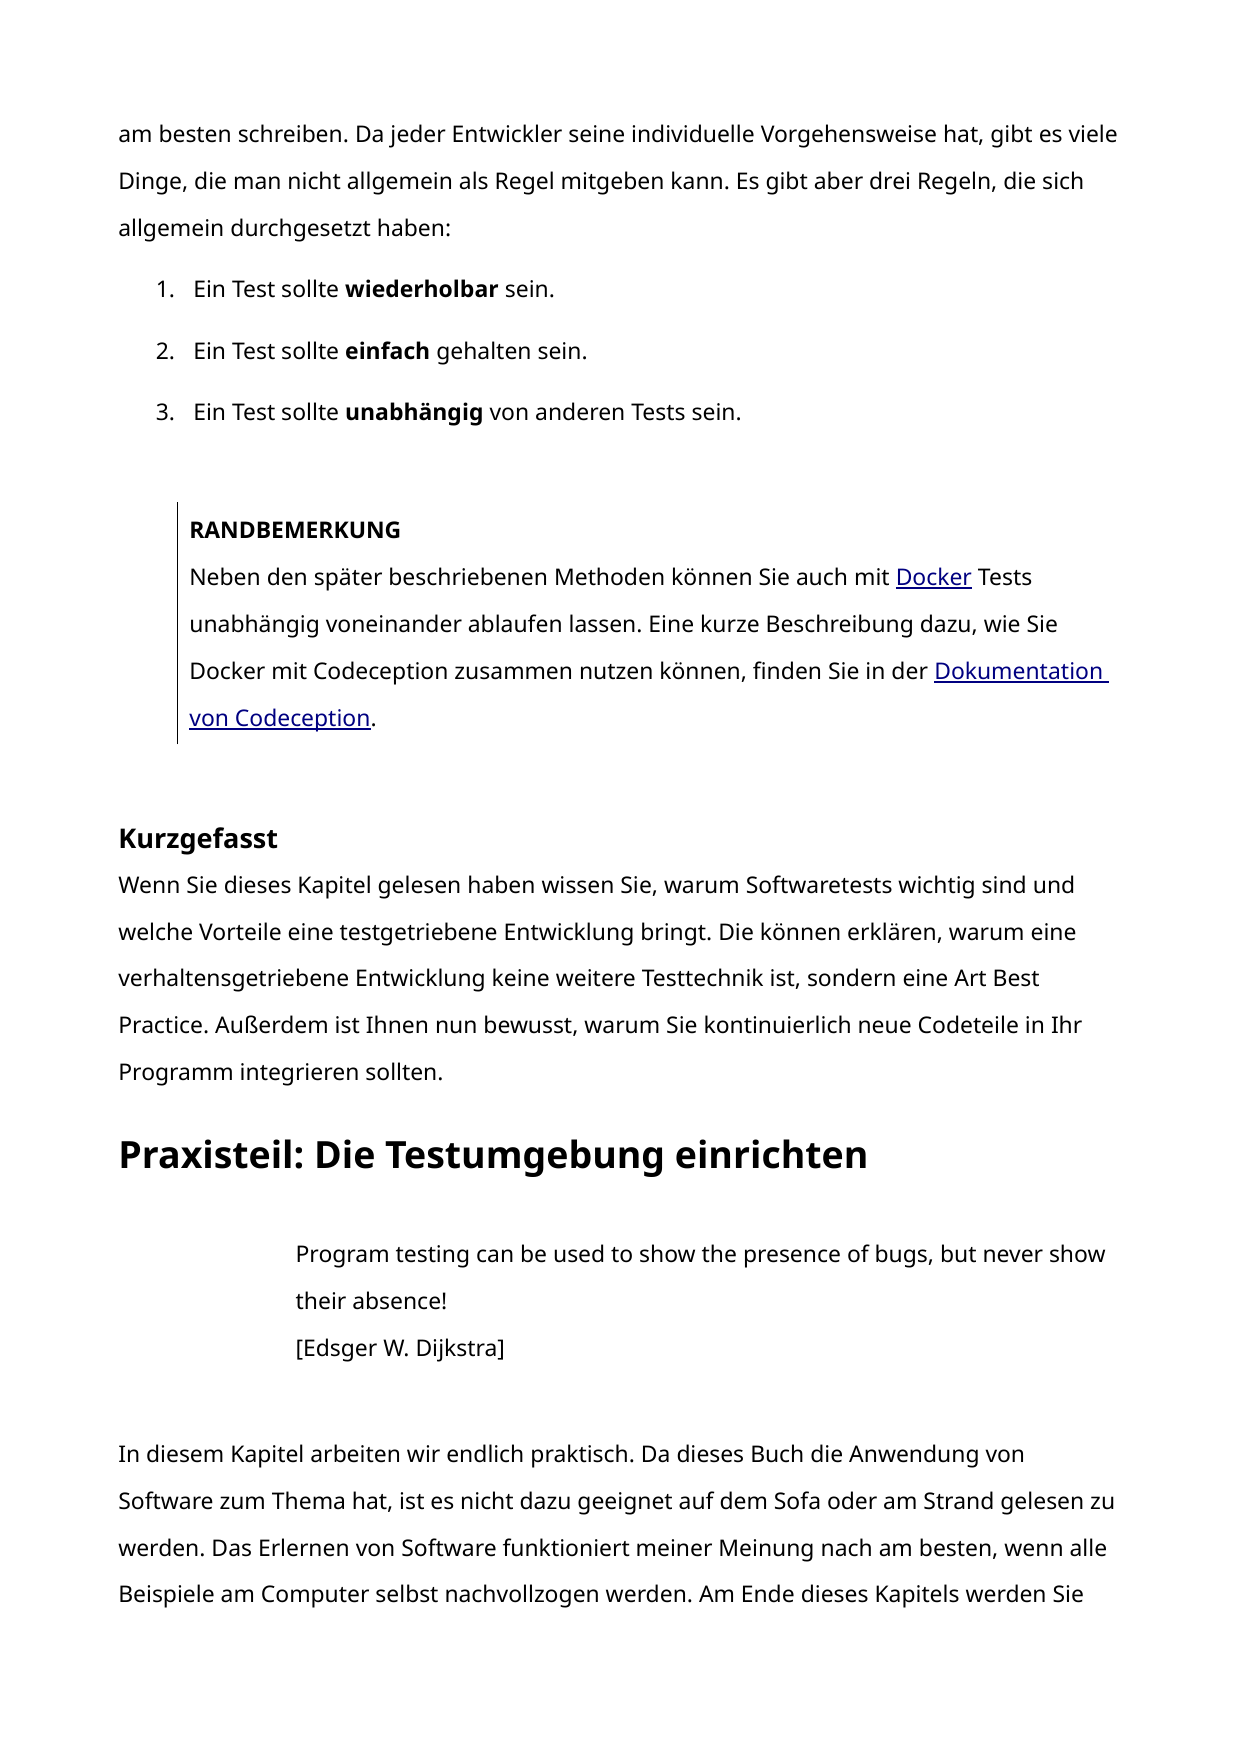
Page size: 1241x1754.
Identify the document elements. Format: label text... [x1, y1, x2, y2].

text Program testing can be used to show the presence of bugs, but never show their absence! [Edsger W. Dijkstra] [295, 1238, 1122, 1363]
text In diesem Kapitel arbeiten wir endlich praktisch. Da dieses Buch die Anwendung von Software zum Thema hat, ist es nicht dazu geeignet auf dem Sofa oder am Strand gelesen zu werden. Das Erlernen von Software funktioniert meiner Meinung nach am besten, wenn alle Beispiele am Computer selbst nachvollzogen werden. Am Ende dieses Kapitels werden Sie [118, 1438, 1122, 1609]
text Wenn Sie dieses Kapitel gelesen haben wissen Sie, warum Softwaretests wichtig sind und welche Vorteile eine testgetriebene Entwicklung bringt. Die können erklären, warum eine verhaltensgetriebene Entwicklung keine weitere Testtechnik ist, sondern eine Art Best Practice. Außerdem ist Ihnen nun bewusst, warum Sie kontinuierlich neue Codeteile in Ihr Programm integrieren sollten. [118, 868, 1122, 1087]
list Ein Test sollte unabhängig von anderen Tests sein. [156, 396, 1122, 427]
list Ein Test sollte wiederholbar sein. [156, 273, 1122, 304]
subtitle Kurzgefasst [118, 819, 1122, 856]
list Ein Test sollte einfach gehalten sein. [156, 335, 1122, 366]
text RANDBEMERKUNG Neben den später beschriebenen Methoden können Sie auch mit Docker Tests unabhängig voneinander ablaufen lassen. Eine kurze Beschreibung dazu, wie Sie Docker mit Codeception zusammen nutzen können, finden Sie in der Dokumentation von Codeception. [178, 502, 1122, 744]
subtitle Praxisteil: Die Testumgebung einrichten [118, 1128, 1122, 1179]
text am besten schreiben. Da jeder Entwickler seine individuelle Vorgehensweise hat, gibt es viele Dinge, die man nicht allgemein als Regel mitgeben kann. Es gibt aber drei Regeln, die sich allgemein durchgesetzt haben: [118, 118, 1122, 243]
